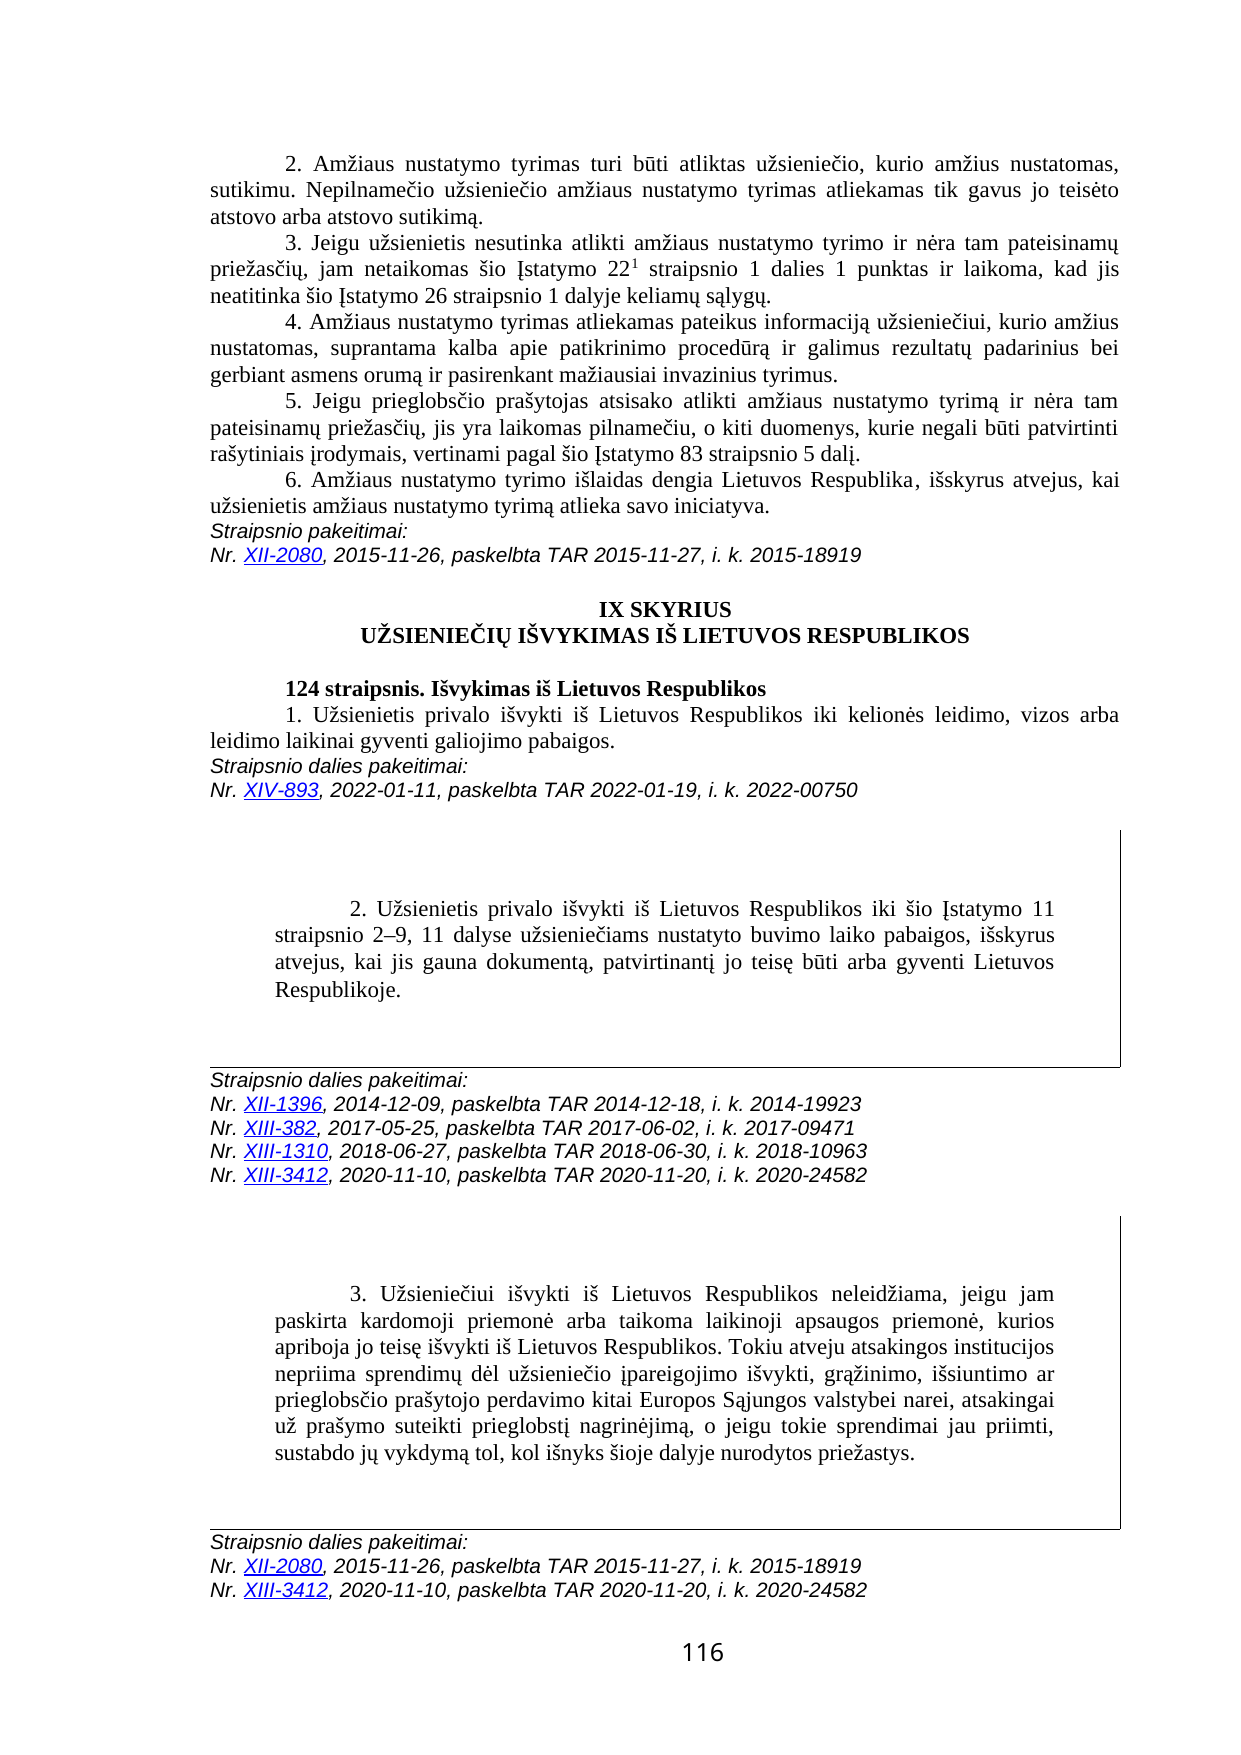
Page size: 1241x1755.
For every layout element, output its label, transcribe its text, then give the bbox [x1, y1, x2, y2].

text 3. Užsieniečiui išvykti iš Lietuvos Respublikos neleidžiama, jeigu jam paskirta kardomoji priemonė arba taikoma laikinoji apsaugos priemonė, kurios apriboja jo teisę išvykti iš Lietuvos Respublikos. Tokiu atveju atsakingos institucijos nepriima sprendimų dėl užsieniečio įpareigojimo išvykti, grąžinimo, išsiuntimo ar prieglobsčio prašytojo perdavimo kitai Europos Sąjungos valstybei narei, atsakingai už prašymo suteikti prieglobstį nagrinėjimą, o jeigu tokie sprendimai jau priimti, sustabdo jų vykdymą tol, kol išnyks šioje dalyje nurodytos priežastys. [210, 1216, 1120, 1529]
text Nr. XII-1396, 2014-12-09, paskelbta TAR 2014-12-18, i. k. 2014-19923 [210, 1091, 1120, 1115]
text Straipsnio dalies pakeitimai: [210, 1529, 1120, 1553]
text Nr. XII-2080, 2015-11-26, paskelbta TAR 2015-11-27, i. k. 2015-18919 [210, 543, 1120, 567]
text 1. Užsienietis privalo išvykti iš Lietuvos Respublikos iki kelionės leidimo, vizos arba leidimo laikinai gyventi galiojimo pabaigos. [210, 701, 1120, 754]
text 4. Amžiaus nustatymo tyrimas atliekamas pateikus informaciją užsieniečiui, kurio amžius nustatomas, suprantama kalba apie patikrinimo procedūrą ir galimus rezultatų padarinius bei gerbiant asmens orumą ir pasirenkant mažiausiai invazinius tyrimus. [210, 308, 1120, 387]
text UŽSIENIEČIŲ IŠVYKIMAS IŠ LIETUVOS RESPUBLIKOS [210, 622, 1120, 648]
text 3. Jeigu užsienietis nesutinka atlikti amžiaus nustatymo tyrimo ir nėra tam pateisinamų priežasčių, jam netaikomas šio Įstatymo 221 straipsnio 1 dalies 1 punktas ir laikoma, kad jis neatitinka šio Įstatymo 26 straipsnio 1 dalyje keliamų sąlygų. [210, 229, 1120, 308]
text Nr. XIII-3412, 2020-11-10, paskelbta TAR 2020-11-20, i. k. 2020-24582 [210, 1577, 1120, 1601]
text 124 straipsnis. Išvykimas iš Lietuvos Respublikos [210, 675, 1120, 701]
text 6. Amžiaus nustatymo tyrimo išlaidas dengia Lietuvos Respublika, išskyrus atvejus, kai užsienietis amžiaus nustatymo tyrimą atlieka savo iniciatyva. [210, 466, 1120, 519]
text 2. Užsienietis privalo išvykti iš Lietuvos Respublikos iki šio Įstatymo 11 straipsnio 2–9, 11 dalyse užsieniečiams nustatyto buvimo laiko pabaigos, išskyrus atvejus, kai jis gauna dokumentą, patvirtinantį jo teisę būti arba gyventi Lietuvos Respublikoje. [210, 830, 1120, 1067]
text IX SKYRIUS [210, 596, 1120, 622]
text Straipsnio pakeitimai: [210, 519, 1120, 543]
text Nr. XIII-1310, 2018-06-27, paskelbta TAR 2018-06-30, i. k. 2018-10963 [210, 1139, 1120, 1163]
text Nr. XIV-893, 2022-01-11, paskelbta TAR 2022-01-19, i. k. 2022-00750 [210, 778, 1120, 802]
text Straipsnio dalies pakeitimai: [210, 1067, 1120, 1091]
text Nr. XIII-3412, 2020-11-10, paskelbta TAR 2020-11-20, i. k. 2020-24582 [210, 1163, 1120, 1187]
text Nr. XII-2080, 2015-11-26, paskelbta TAR 2015-11-27, i. k. 2015-18919 [210, 1553, 1120, 1577]
text Nr. XIII-382, 2017-05-25, paskelbta TAR 2017-06-02, i. k. 2017-09471 [210, 1115, 1120, 1139]
text 5. Jeigu prieglobsčio prašytojas atsisako atlikti amžiaus nustatymo tyrimą ir nėra tam pateisinamų priežasčių, jis yra laikomas pilnamečiu, o kiti duomenys, kurie negali būti patvirtinti rašytiniais įrodymais, vertinami pagal šio Įstatymo 83 straipsnio 5 dalį. [210, 387, 1120, 466]
text 2. Amžiaus nustatymo tyrimas turi būti atliktas užsieniečio, kurio amžius nustatomas, sutikimu. Nepilnamečio užsieniečio amžiaus nustatymo tyrimas atliekamas tik gavus jo teisėto atstovo arba atstovo sutikimą. [210, 150, 1120, 229]
text Straipsnio dalies pakeitimai: [210, 754, 1120, 778]
